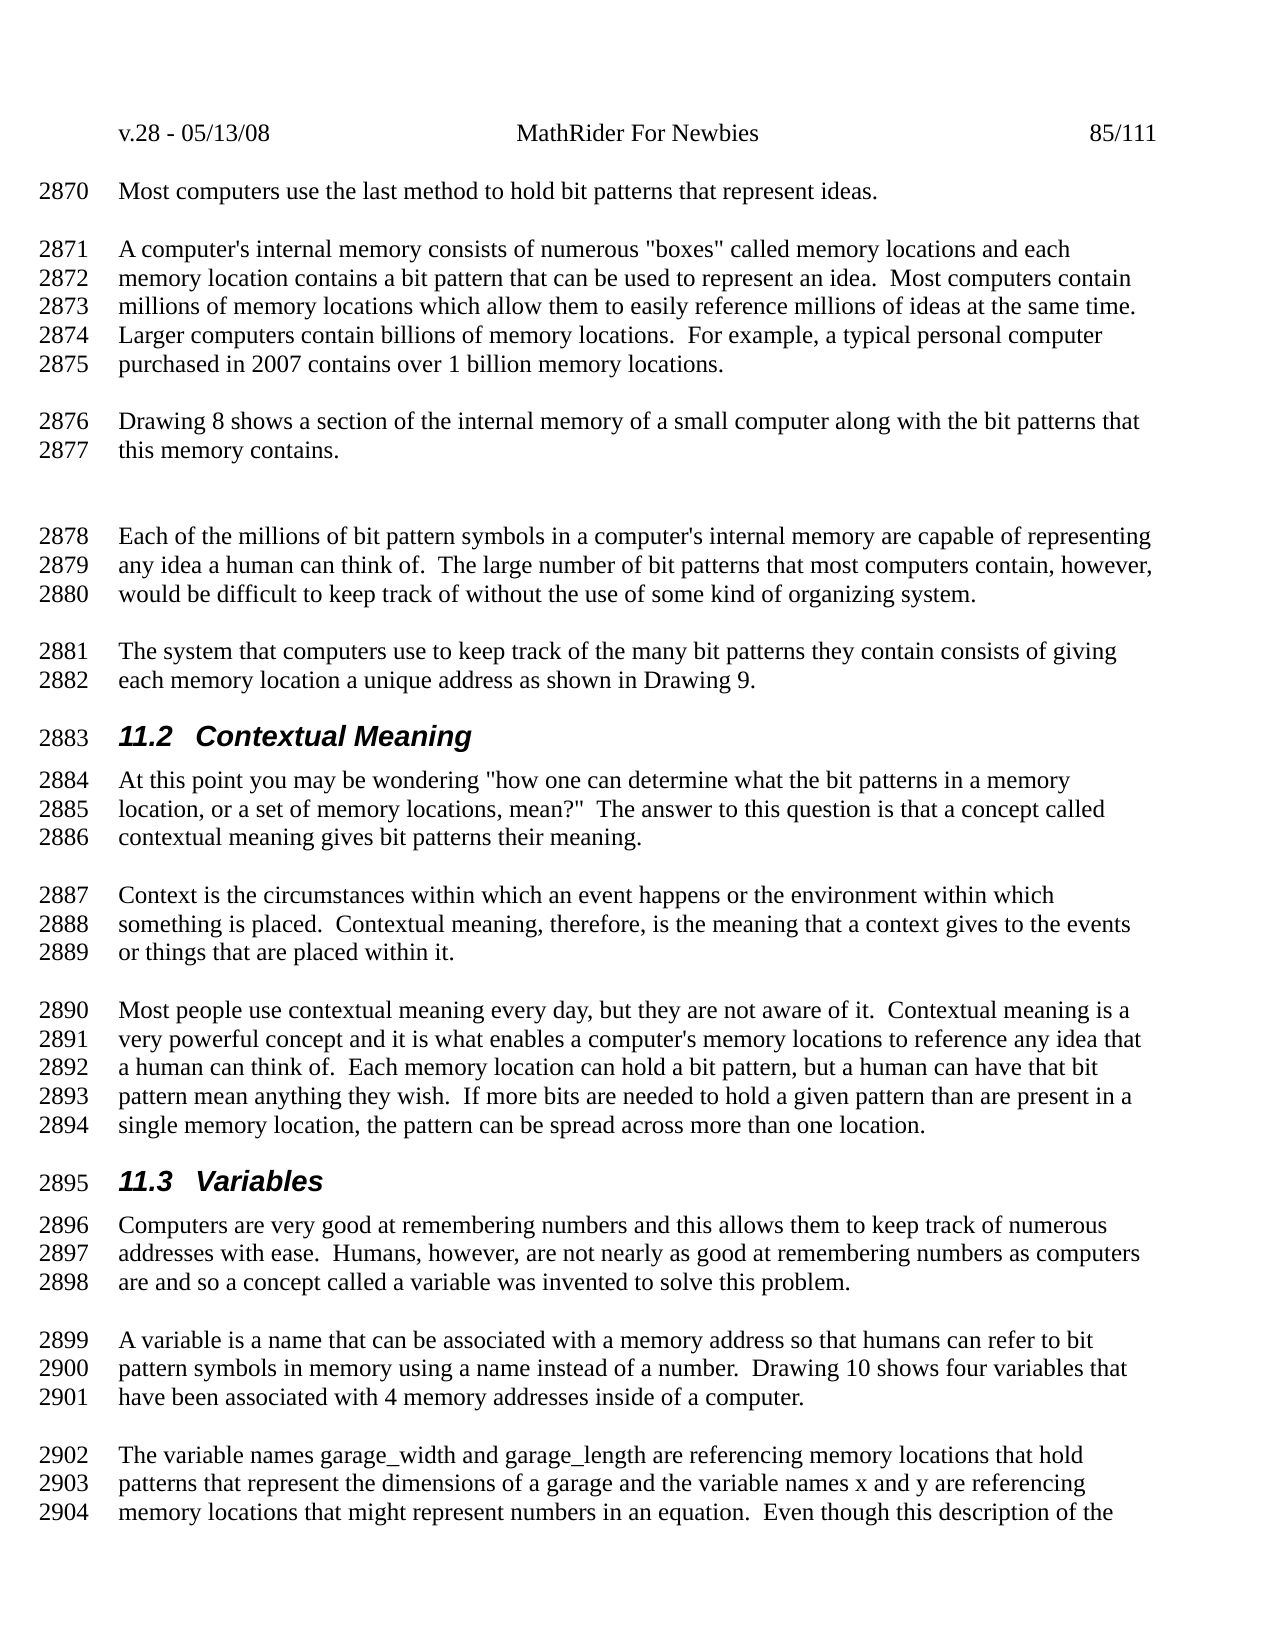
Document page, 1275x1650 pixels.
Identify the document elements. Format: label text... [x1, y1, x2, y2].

text At this point you may be wondering "how one can determine what the bit patterns in a memory location, or a set of memory locations, mean?" The answer to this question is that a concept called contextual meaning gives bit patterns their meaning. [118, 765, 1157, 851]
text Most people use contextual meaning every day, but they are not aware of it. Contextual meaning is a very powerful concept and it is what enables a computer's memory locations to reference any idea that a human can think of. Each memory location can hold a bit pattern, but a human can have that bit pattern mean anything they wish. If more bits are needed to hold a given pattern than are present in a single memory location, the pattern can be spread across more than one location. [118, 995, 1157, 1139]
subtitle Contextual Meaning [118, 719, 1157, 752]
subtitle Variables [118, 1164, 1157, 1197]
text Drawing 8 shows a section of the internal memory of a small computer along with the bit patterns that this memory contains. [118, 406, 1157, 464]
text Each of the millions of bit pattern symbols in a computer's internal memory are capable of representing any idea a human can think of. The large number of bit patterns that most computers contain, however, would be difficult to keep track of without the use of some kind of organizing system. [118, 521, 1157, 608]
text A variable is a name that can be associated with a memory address so that humans can refer to bit pattern symbols in memory using a name instead of a number. Drawing 10 shows four variables that have been associated with 4 memory addresses inside of a computer. [118, 1325, 1157, 1411]
text The system that computers use to keep track of the many bit patterns they contain consists of giving each memory location a unique address as shown in Drawing 9. [118, 636, 1157, 694]
text Context is the circumstances within which an event happens or the environment within which something is placed. Contextual meaning, therefore, is the meaning that a context gives to the events or things that are placed within it. [118, 880, 1157, 966]
text The variable names garage_width and garage_length are referencing memory locations that hold patterns that represent the dimensions of a garage and the variable names x and y are referencing memory locations that might represent numbers in an equation. Even though this description of the [118, 1440, 1157, 1526]
text A computer's internal memory consists of numerous "boxes" called memory locations and each memory location contains a bit pattern that can be used to represent an idea. Most computers contain millions of memory locations which allow them to easily reference millions of ideas at the same time. Larger computers contain billions of memory locations. For example, a typical personal computer purchased in 2007 contains over 1 billion memory locations. [118, 234, 1157, 378]
text Computers are very good at remembering numbers and this allows them to keep track of numerous addresses with ease. Humans, however, are not nearly as good at remembering numbers as computers are and so a concept called a variable was invented to solve this problem. [118, 1210, 1157, 1296]
text Most computers use the last method to hold bit patterns that represent ideas. [118, 176, 1157, 205]
